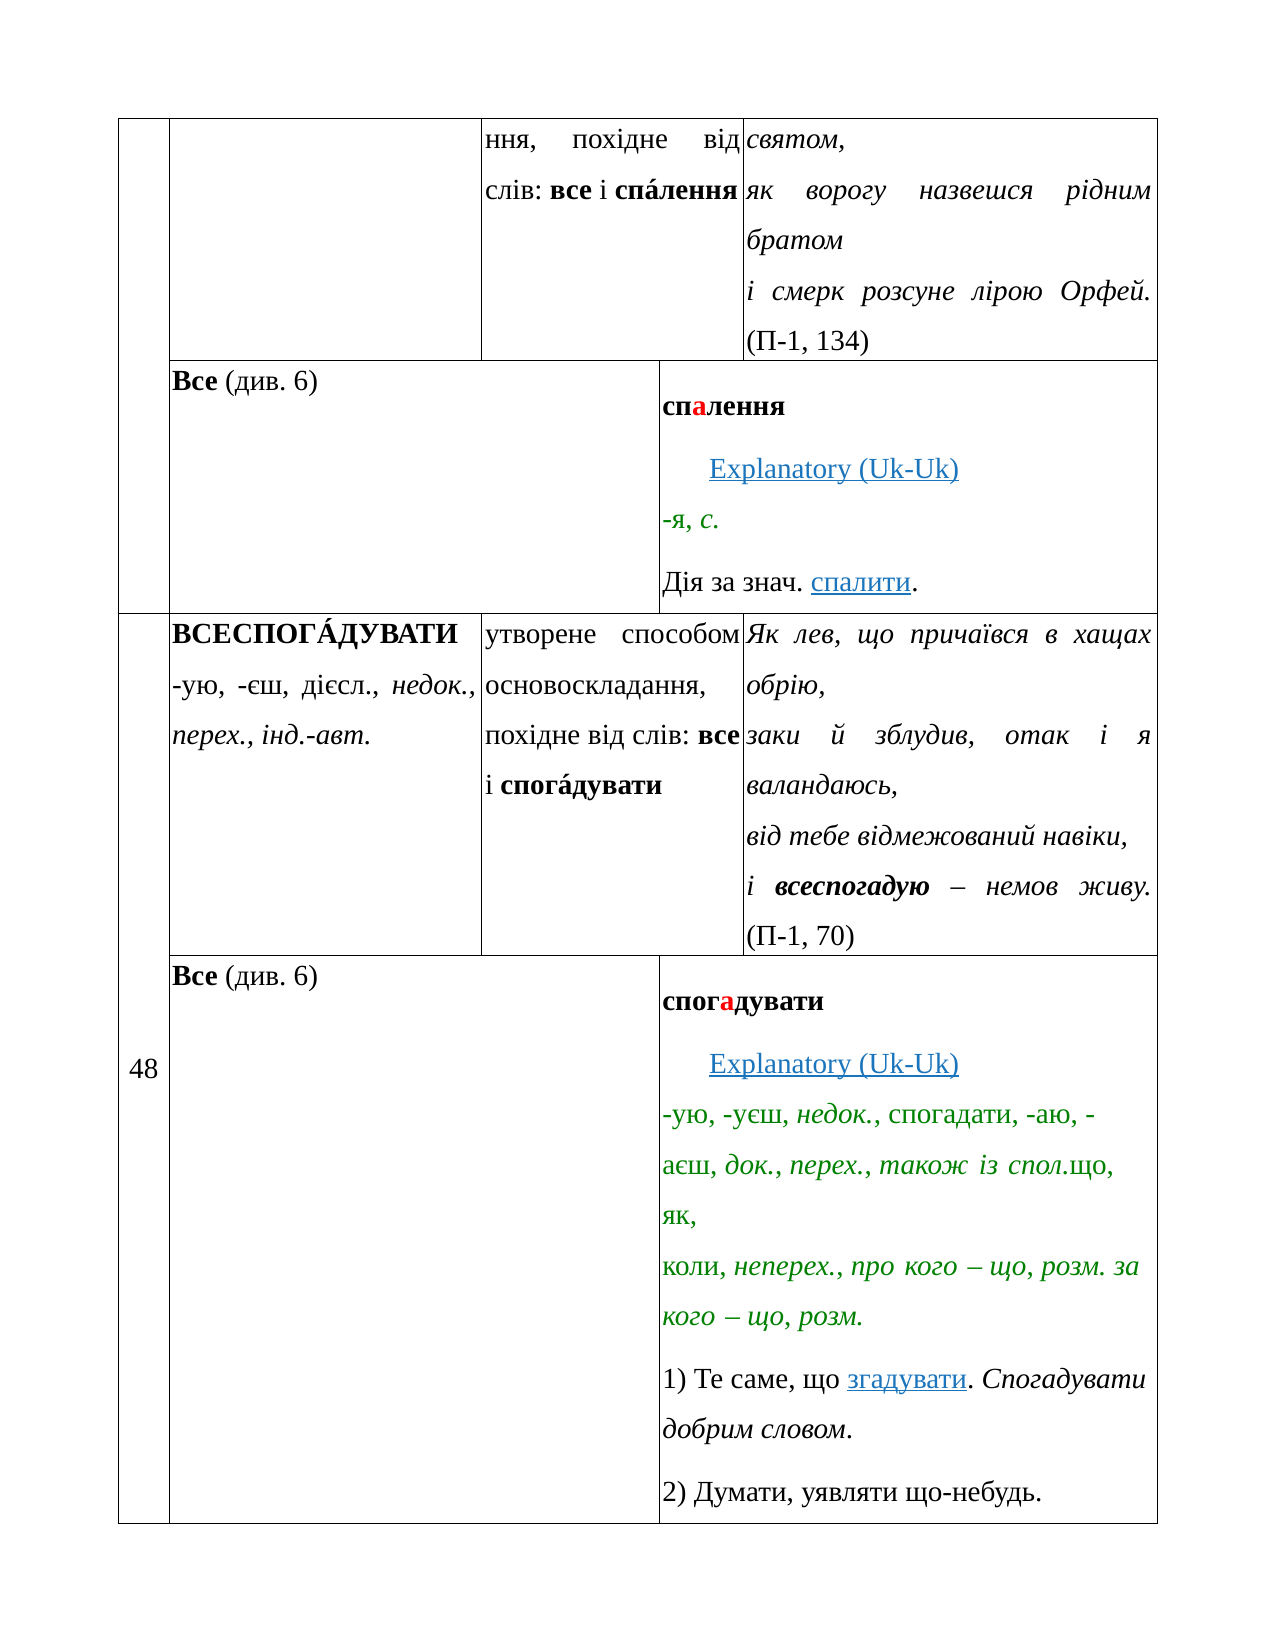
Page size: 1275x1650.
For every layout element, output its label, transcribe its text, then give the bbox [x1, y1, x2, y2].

table_cell [119, 119, 169, 613]
table_cell [170, 119, 481, 359]
table_cell Як лев, що причаївся в хащах обрію, заки й зблудив, отак і я валандаюсь, від тебе відмежований навіки, і всеспогадую – немов живу. (П‑1, 70) [744, 614, 1157, 955]
table_cell спогадувати Explanatory (Uk-Uk) -ую, -уєш, недок., спогадати, -аю, -аєш, док., перех., також із спол.що, як, коли, неперех., про кого – що, розм. за кого – що, розм. 1) Те саме, що згадувати. Спогадувати добрим словом. 2) Думати, уявляти що-небудь. [660, 956, 1157, 1523]
table_cell святом, як ворогу назвешся рідним братом і смерк розсуне лірою Орфей. (П‑1, 134) [744, 119, 1157, 359]
table_cell Всеспогáдувати -ую, -єш, дієсл., недок., перех., інд.-авт. [170, 614, 481, 955]
table_cell Все (див. 6) [170, 956, 659, 1523]
table_cell Все (див. 6) [170, 361, 659, 613]
table_cell ння, похідне від слів: все і спáлення [482, 119, 743, 359]
table_cell 48 [119, 614, 169, 1523]
table_cell спалення Explanatory (Uk-Uk) -я, с. Дія за знач. спалити. [660, 361, 1157, 613]
table_cell утворене способом основоскладання, похідне від слів: все і спогáдувати [482, 614, 743, 955]
